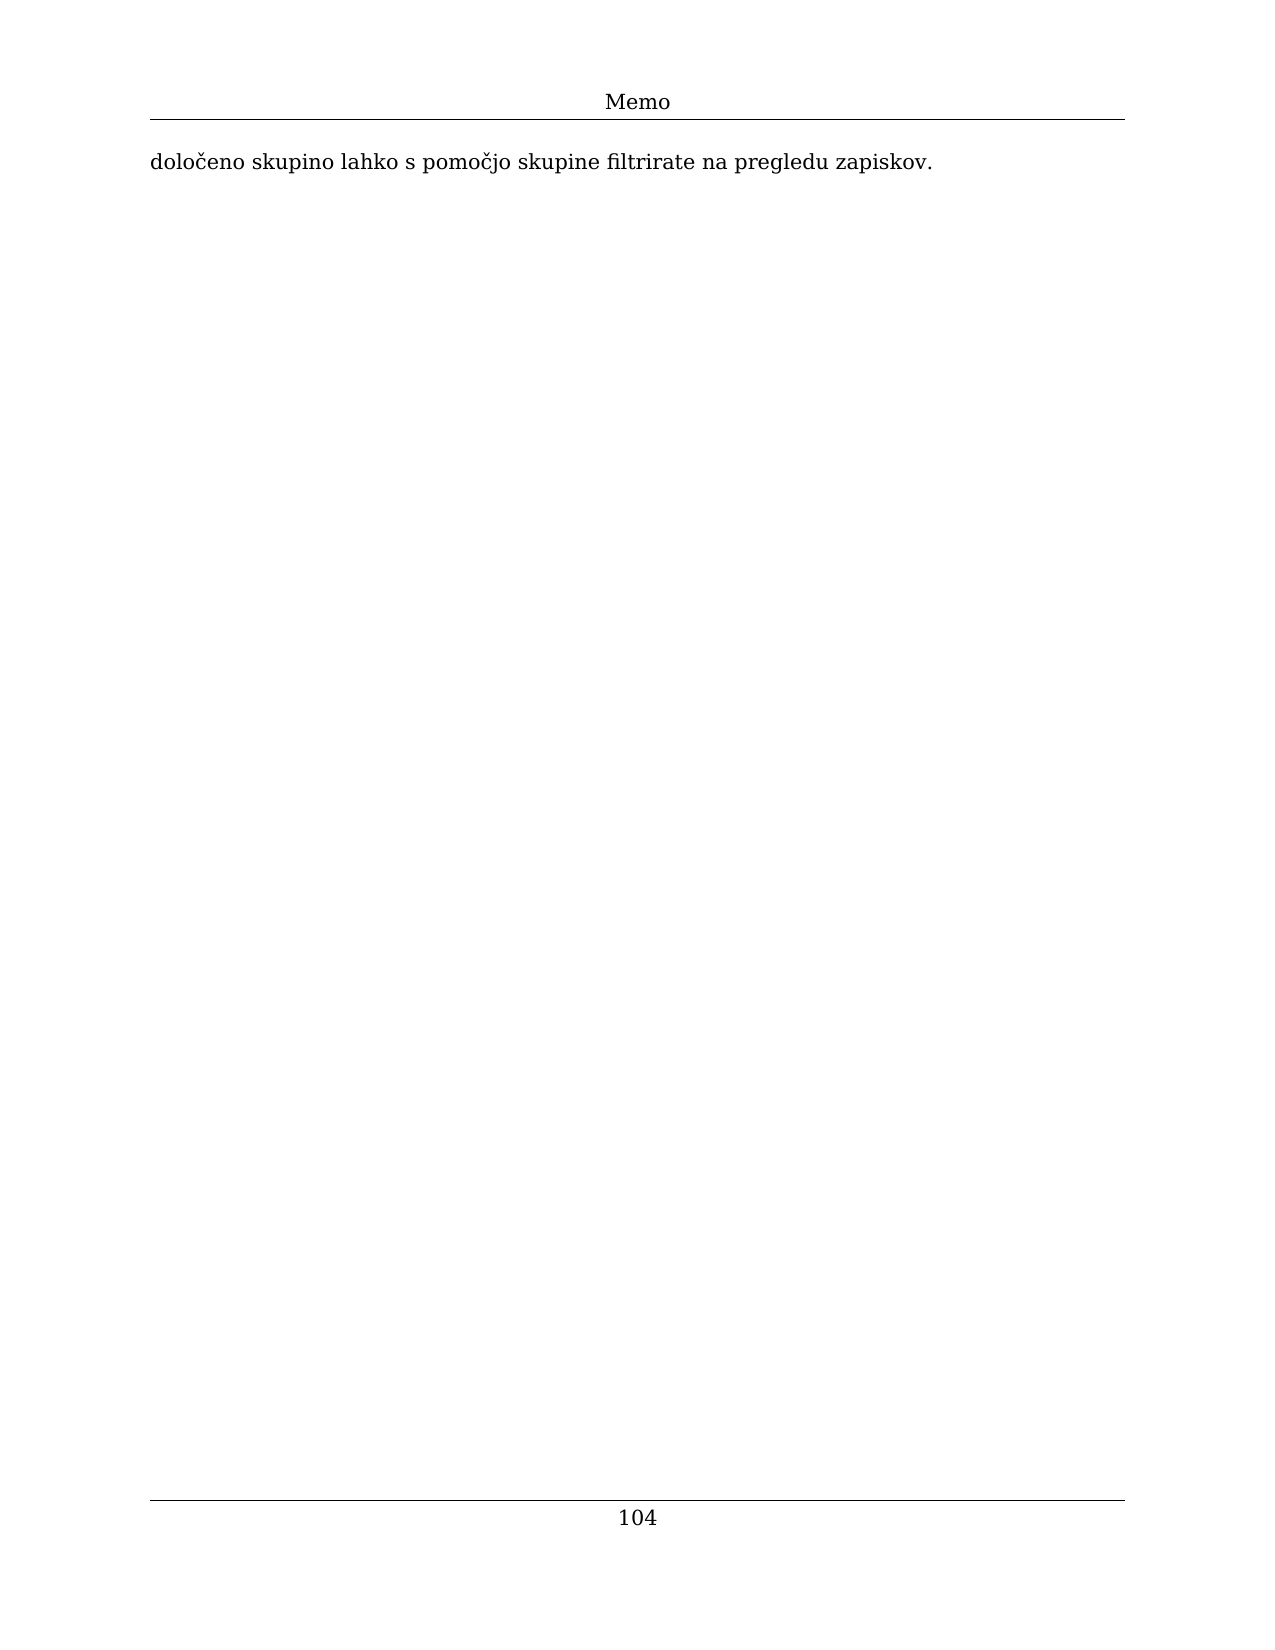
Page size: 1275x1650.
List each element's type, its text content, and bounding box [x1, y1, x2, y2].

text določeno skupino lahko s pomočjo skupine filtrirate na pregledu zapiskov. [150, 150, 1125, 174]
